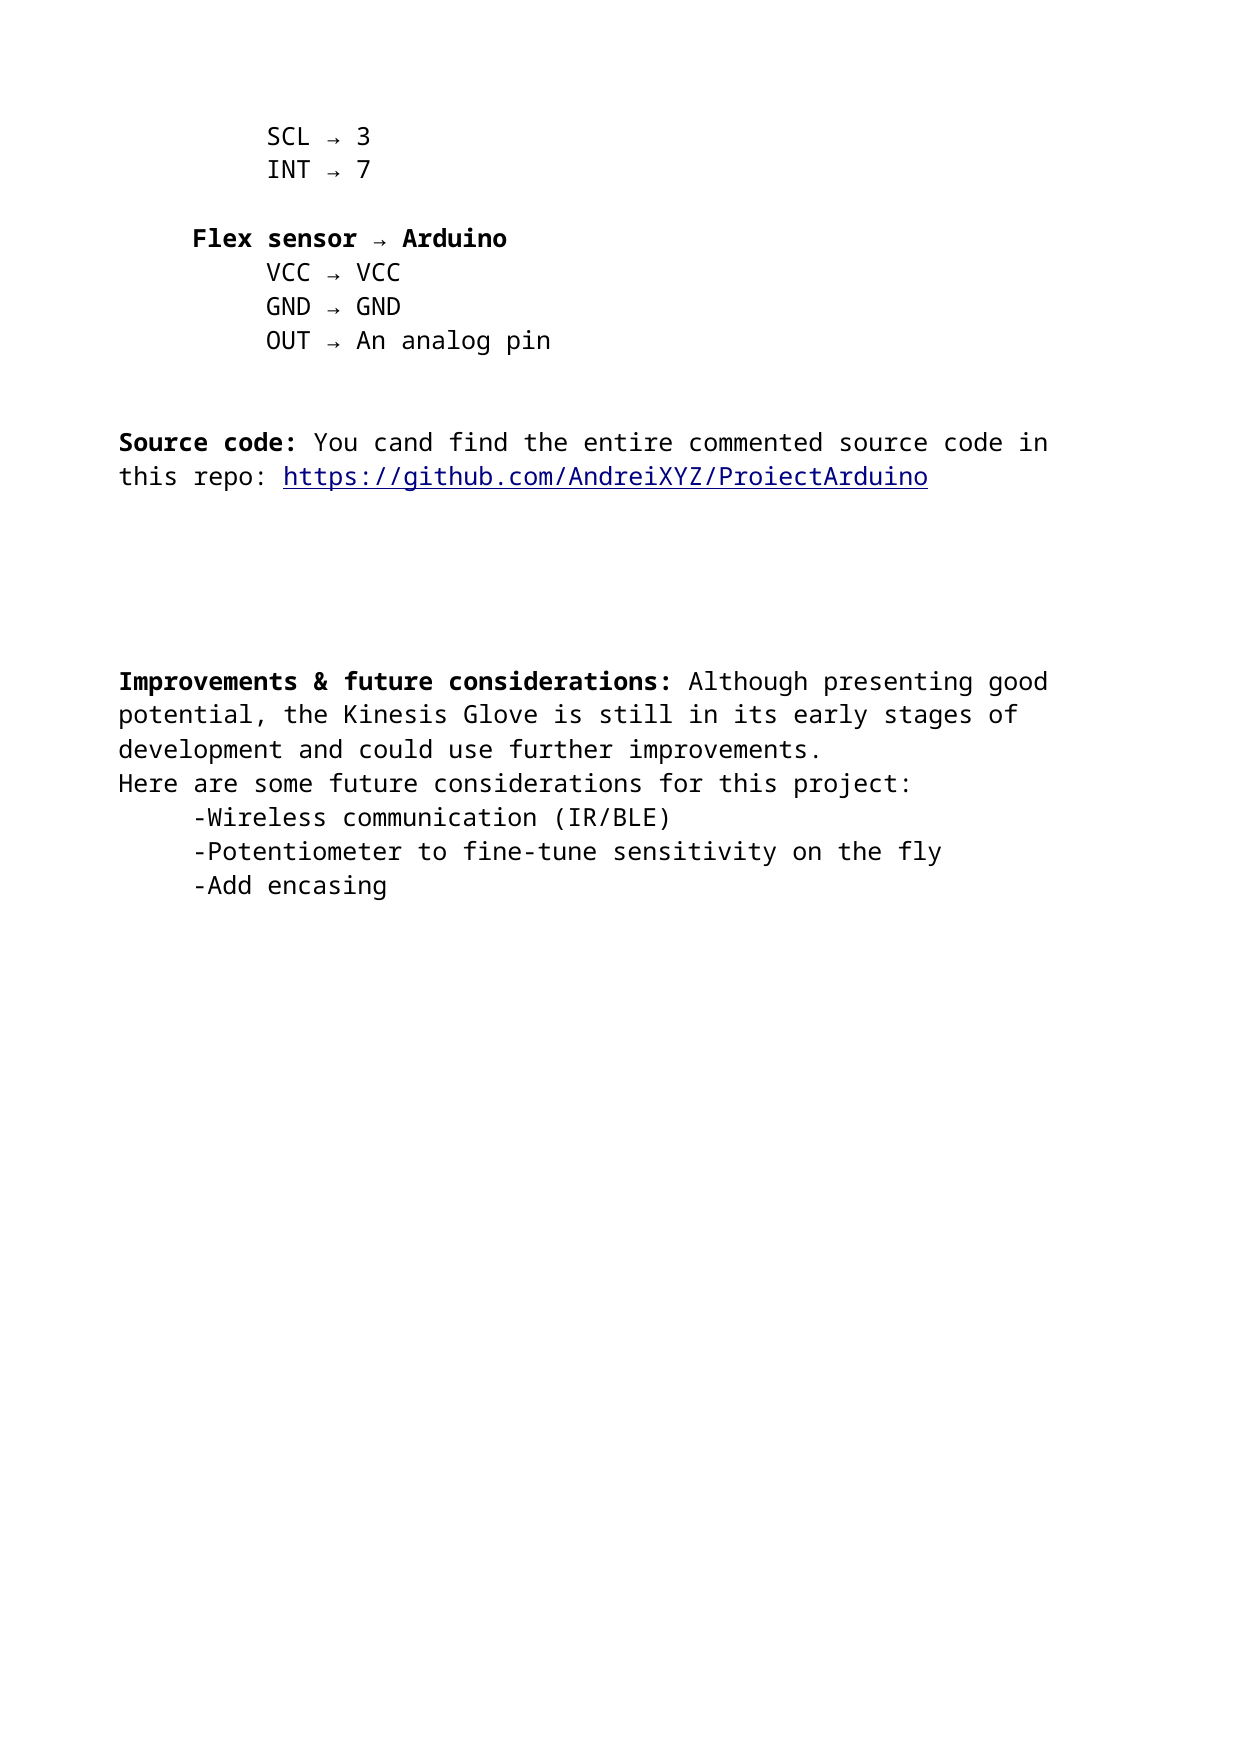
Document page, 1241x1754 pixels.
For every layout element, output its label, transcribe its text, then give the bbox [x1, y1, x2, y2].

text Flex sensor → Arduino [118, 220, 1122, 254]
text -Potentiometer to fine-tune sensitivity on the fly [118, 833, 1122, 867]
text Improvements & future considerations: Although presenting good potential, the Kinesis Glove is still in its early stages of development and could use further improvements. [118, 663, 1122, 765]
text -Wireless communication (IR/BLE) [118, 799, 1122, 833]
text GND → GND [118, 288, 1122, 322]
text -Add encasing [118, 867, 1122, 902]
text Source code: You cand find the entire commented source code in this repo: https://github.com/AndreiXYZ/ProiectArduino [118, 425, 1122, 493]
text INT → 7 [118, 152, 1122, 186]
text Here are some future considerations for this project: [118, 765, 1122, 799]
text OUT → An analog pin [118, 322, 1122, 357]
text SCL → 3 [118, 118, 1122, 152]
text VCC → VCC [118, 254, 1122, 288]
